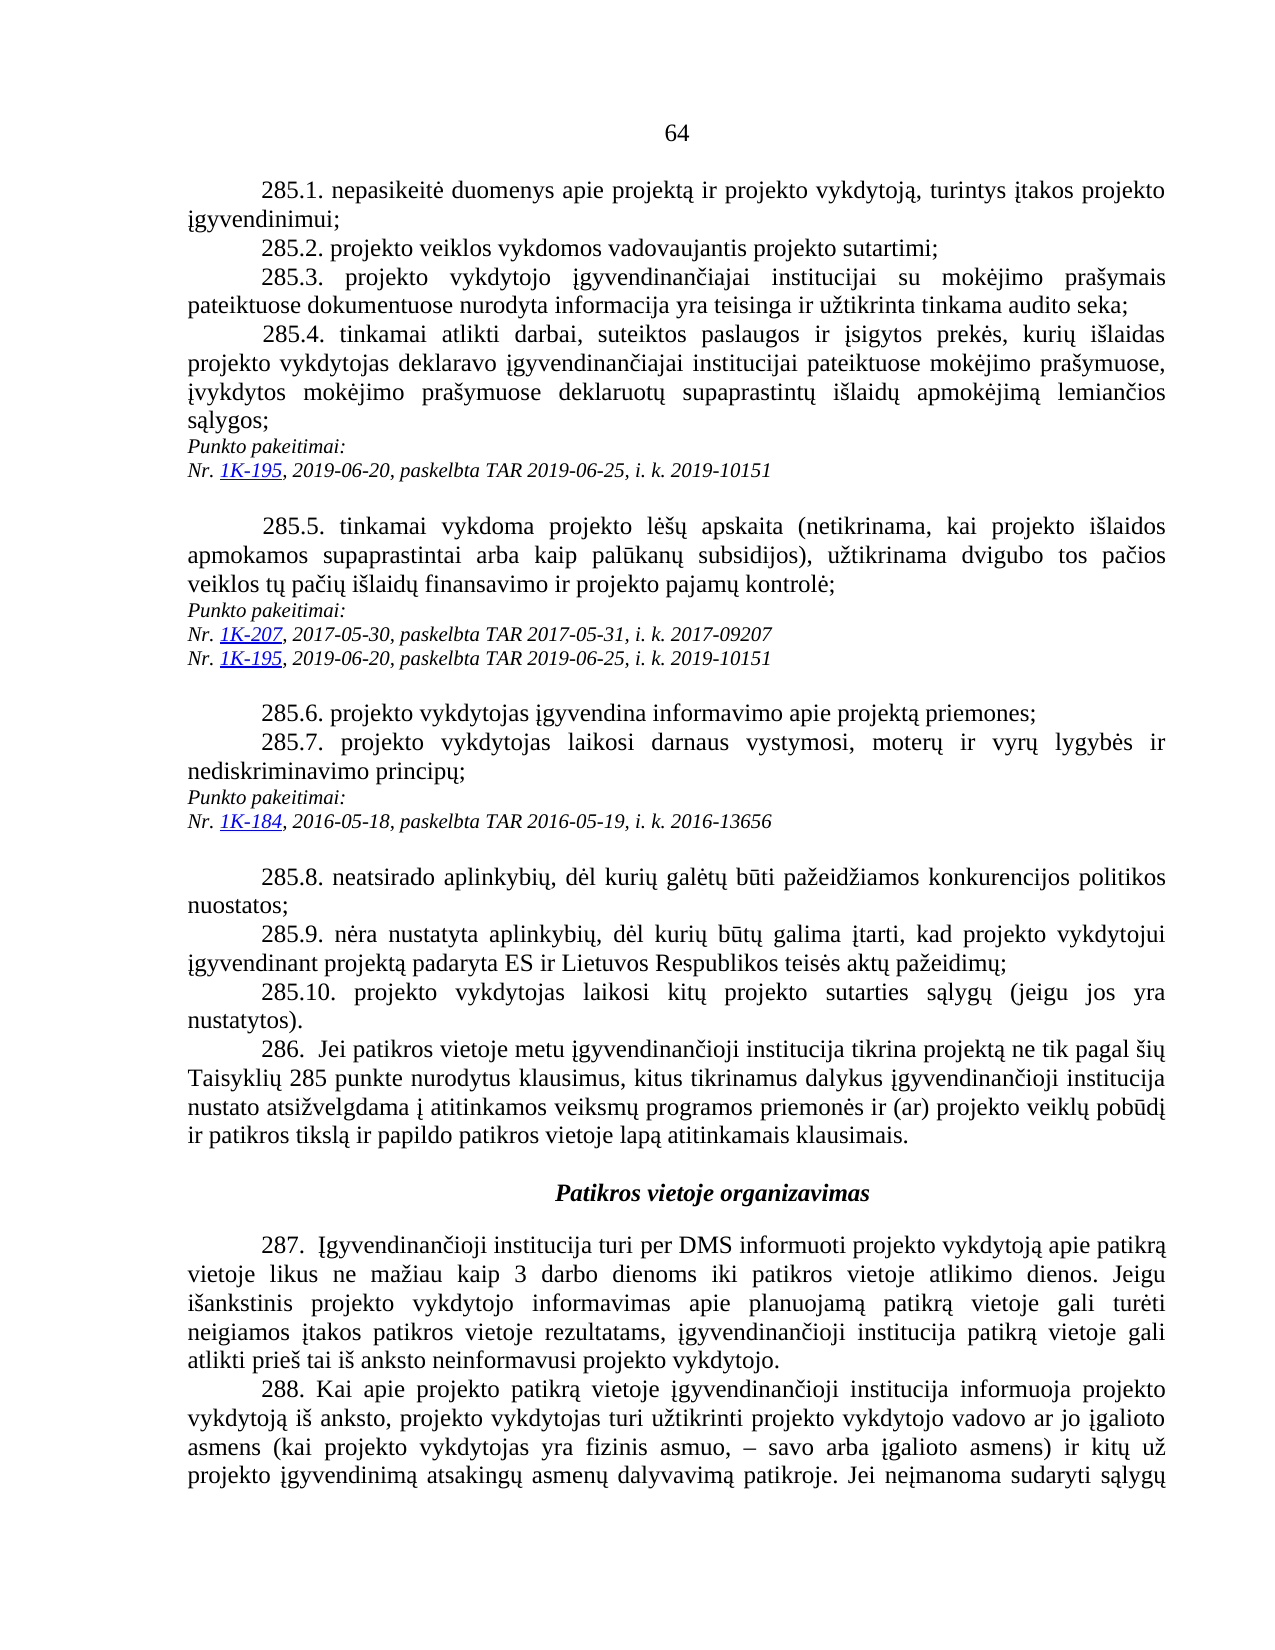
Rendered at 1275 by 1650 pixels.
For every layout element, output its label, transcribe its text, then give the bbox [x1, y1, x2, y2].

text 285.3. projekto vykdytojo įgyvendinančiajai institucijai su mokėjimo prašymais pateiktuose dokumentuose nurodyta informacija yra teisinga ir užtikrinta tinkama audito seka; [187, 262, 1167, 319]
text 285.2. projekto veiklos vykdomos vadovaujantis projekto sutartimi; [187, 233, 1167, 262]
text 285.7. projekto vykdytojas laikosi darnaus vystymosi, moterų ir vyrų lygybės ir nediskriminavimo principų; [187, 727, 1167, 785]
text Nr. 1K-195, 2019-06-20, paskelbta TAR 2019-06-25, i. k. 2019-10151 [187, 458, 1167, 482]
text Nr. 1K-184, 2016-05-18, paskelbta TAR 2016-05-19, i. k. 2016-13656 [187, 809, 1167, 833]
text Punkto pakeitimai: [187, 597, 1167, 622]
text 287. Įgyvendinančioji institucija turi per DMS informuoti projekto vykdytoją apie patikrą vietoje likus ne mažiau kaip 3 darbo dienoms iki patikros vietoje atlikimo dienos. Jeigu išankstinis projekto vykdytojo informavimas apie planuojamą patikrą vietoje gali turėti neigiamos įtakos patikros vietoje rezultatams, įgyvendinančioji institucija patikrą vietoje gali atlikti prieš tai iš anksto neinformavusi projekto vykdytojo. [187, 1231, 1167, 1374]
text 285.8. neatsirado aplinkybių, dėl kurių galėtų būti pažeidžiamos konkurencijos politikos nuostatos; [187, 862, 1167, 919]
text 285.6. projekto vykdytojas įgyvendina informavimo apie projektą priemones; [187, 698, 1167, 727]
text Nr. 1K-195, 2019-06-20, paskelbta TAR 2019-06-25, i. k. 2019-10151 [187, 646, 1167, 670]
text 286. Jei patikros vietoje metu įgyvendinančioji institucija tikrina projektą ne tik pagal šių Taisyklių 285 punkte nurodytus klausimus, kitus tikrinamus dalykus įgyvendinančioji institucija nustato atsižvelgdama į atitinkamos veiksmų programos priemonės ir (ar) projekto veiklų pobūdį ir patikros tikslą ir papildo patikros vietoje lapą atitinkamais klausimais. [187, 1034, 1167, 1149]
text 285.5. tinkamai vykdoma projekto lėšų apskaita (netikrinama, kai projekto išlaidos apmokamos supaprastintai arba kaip palūkanų subsidijos), užtikrinama dvigubo tos pačios veiklos tų pačių išlaidų finansavimo ir projekto pajamų kontrolė; [187, 511, 1167, 597]
text 285.4. tinkamai atlikti darbai, suteiktos paslaugos ir įsigytos prekės, kurių išlaidas projekto vykdytojas deklaravo įgyvendinančiajai institucijai pateiktuose mokėjimo prašymuose, įvykdytos mokėjimo prašymuose deklaruotų supaprastintų išlaidų apmokėjimą lemiančios sąlygos; [187, 319, 1167, 434]
text Punkto pakeitimai: [187, 785, 1167, 809]
text Punkto pakeitimai: [187, 434, 1167, 458]
text 285.10. projekto vykdytojas laikosi kitų projekto sutarties sąlygų (jeigu jos yra nustatytos). [187, 977, 1167, 1034]
text Nr. 1K-207, 2017-05-30, paskelbta TAR 2017-05-31, i. k. 2017-09207 [187, 622, 1167, 646]
text 285.1. nepasikeitė duomenys apie projektą ir projekto vykdytoją, turintys įtakos projekto įgyvendinimui; [187, 176, 1167, 233]
text 285.9. nėra nustatyta aplinkybių, dėl kurių būtų galima įtarti, kad projekto vykdytojui įgyvendinant projektą padaryta ES ir Lietuvos Respublikos teisės aktų pažeidimų; [187, 919, 1167, 977]
text 288. Kai apie projekto patikrą vietoje įgyvendinančioji institucija informuoja projekto vykdytoją iš anksto, projekto vykdytojas turi užtikrinti projekto vykdytojo vadovo ar jo įgalioto asmens (kai projekto vykdytojas yra fizinis asmuo, – savo arba įgalioto asmens) ir kitų už projekto įgyvendinimą atsakingų asmenų dalyvavimą patikroje. Jei neįmanoma sudaryti sąlygų [187, 1374, 1167, 1489]
subtitle Patikros vietoje organizavimas [261, 1178, 1167, 1207]
